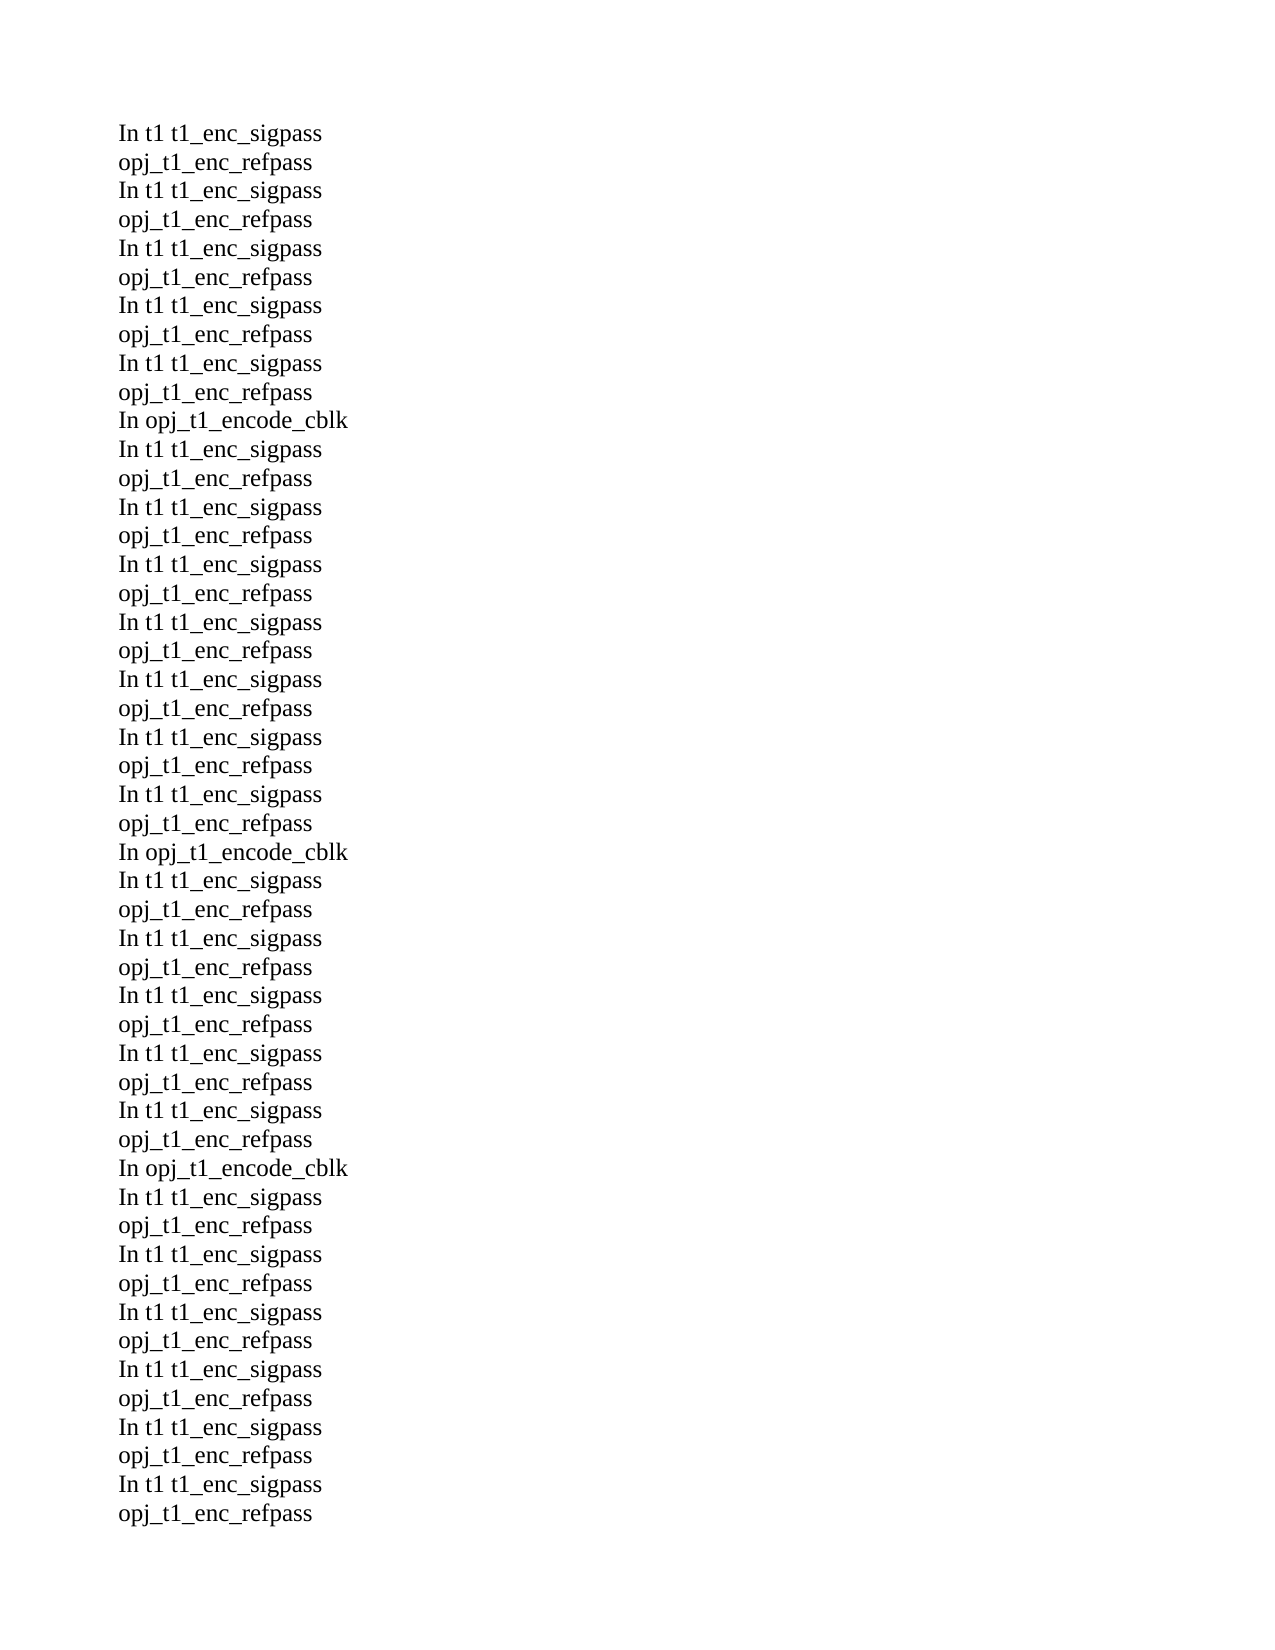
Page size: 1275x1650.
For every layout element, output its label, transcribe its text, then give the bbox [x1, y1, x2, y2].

text In t1 t1_enc_sigpass [118, 1038, 1157, 1067]
text opj_t1_enc_refpass [118, 463, 1157, 492]
text In opj_t1_encode_cblk [118, 837, 1157, 866]
text opj_t1_enc_refpass [118, 952, 1157, 981]
text In t1 t1_enc_sigpass [118, 1182, 1157, 1211]
text opj_t1_enc_refpass [118, 693, 1157, 722]
text opj_t1_enc_refpass [118, 1009, 1157, 1038]
text opj_t1_enc_refpass [118, 1067, 1157, 1096]
text In t1 t1_enc_sigpass [118, 1469, 1157, 1498]
text opj_t1_enc_refpass [118, 147, 1157, 176]
text opj_t1_enc_refpass [118, 1211, 1157, 1239]
text In t1 t1_enc_sigpass [118, 233, 1157, 262]
text In t1 t1_enc_sigpass [118, 434, 1157, 463]
text In t1 t1_enc_sigpass [118, 1354, 1157, 1383]
text In t1 t1_enc_sigpass [118, 779, 1157, 808]
text In t1 t1_enc_sigpass [118, 291, 1157, 319]
text opj_t1_enc_refpass [118, 521, 1157, 549]
text opj_t1_enc_refpass [118, 636, 1157, 664]
text In t1 t1_enc_sigpass [118, 607, 1157, 636]
text In t1 t1_enc_sigpass [118, 722, 1157, 751]
text In t1 t1_enc_sigpass [118, 176, 1157, 204]
text opj_t1_enc_refpass [118, 1383, 1157, 1412]
text opj_t1_enc_refpass [118, 808, 1157, 837]
text In opj_t1_encode_cblk [118, 406, 1157, 434]
text In t1 t1_enc_sigpass [118, 1412, 1157, 1441]
text opj_t1_enc_refpass [118, 751, 1157, 779]
text opj_t1_enc_refpass [118, 1498, 1157, 1527]
text In t1 t1_enc_sigpass [118, 118, 1157, 147]
text opj_t1_enc_refpass [118, 204, 1157, 233]
text opj_t1_enc_refpass [118, 262, 1157, 291]
text In t1 t1_enc_sigpass [118, 866, 1157, 894]
text In t1 t1_enc_sigpass [118, 348, 1157, 377]
text opj_t1_enc_refpass [118, 1326, 1157, 1354]
text opj_t1_enc_refpass [118, 319, 1157, 348]
text In t1 t1_enc_sigpass [118, 1297, 1157, 1326]
text In t1 t1_enc_sigpass [118, 664, 1157, 693]
text opj_t1_enc_refpass [118, 1441, 1157, 1469]
text In t1 t1_enc_sigpass [118, 1239, 1157, 1268]
text In t1 t1_enc_sigpass [118, 549, 1157, 578]
text In t1 t1_enc_sigpass [118, 981, 1157, 1009]
text opj_t1_enc_refpass [118, 377, 1157, 406]
text In t1 t1_enc_sigpass [118, 492, 1157, 521]
text In t1 t1_enc_sigpass [118, 923, 1157, 952]
text In t1 t1_enc_sigpass [118, 1096, 1157, 1124]
text opj_t1_enc_refpass [118, 578, 1157, 607]
text opj_t1_enc_refpass [118, 1268, 1157, 1297]
text In opj_t1_encode_cblk [118, 1153, 1157, 1182]
text opj_t1_enc_refpass [118, 1124, 1157, 1153]
text opj_t1_enc_refpass [118, 894, 1157, 923]
